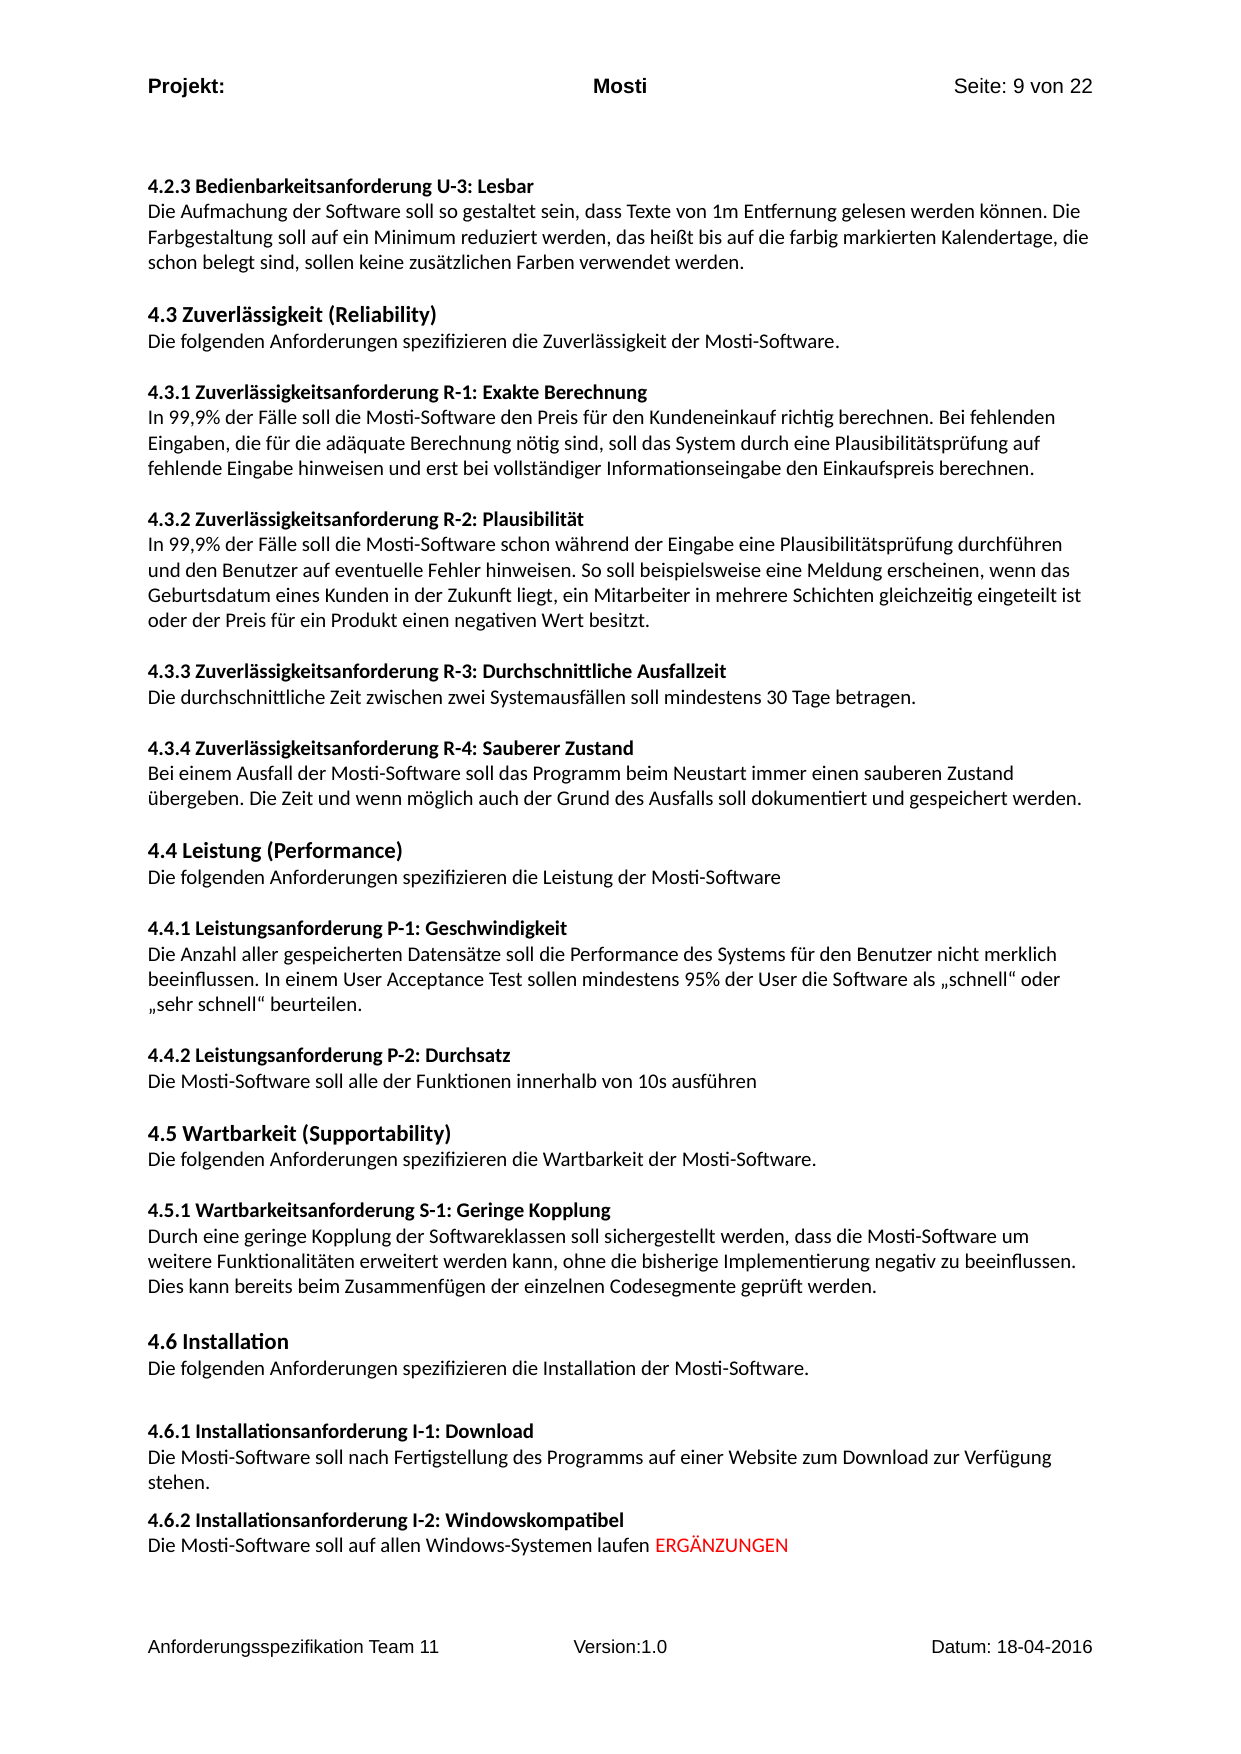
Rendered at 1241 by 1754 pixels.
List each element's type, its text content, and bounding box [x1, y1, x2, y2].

text Dies kann bereits beim Zusammenfügen der einzelnen Codesegmente geprüft werden. [148, 1274, 1093, 1299]
text Die Mosti-Software soll nach Fertigstellung des Programms auf einer Website zum Download zur Verfügung stehen. [148, 1444, 1093, 1495]
text Die folgenden Anforderungen spezifizieren die Leistung der Mosti-Software [148, 864, 1093, 890]
subtitle 4.4 Leistung (Performance) [148, 836, 1093, 864]
subtitle 4.6.2 Installationsanforderung I-2: Windowskompatibel [148, 1507, 1093, 1533]
subtitle Die folgenden Anforderungen spezifizieren die Installation der Mosti-Software. [148, 1355, 1093, 1381]
text Die Anzahl aller gespeicherten Datensätze soll die Performance des Systems für den Benutzer nicht merklich beeinflussen. In einem User Acceptance Test sollen mindestens 95% der User die Software als „schnell“ oder „sehr schnell“ beurteilen. [148, 941, 1093, 1017]
subtitle Die folgenden Anforderungen spezifizieren die Wartbarkeit der Mosti-Software. [148, 1147, 1093, 1172]
subtitle 4.5.1 Wartbarkeitsanforderung S-1: Geringe Kopplung [148, 1197, 1093, 1223]
text Bei einem Ausfall der Mosti-Software soll das Programm beim Neustart immer einen sauberen Zustand übergeben. Die Zeit und wenn möglich auch der Grund des Ausfalls soll dokumentiert und gespeichert werden. [148, 760, 1093, 811]
subtitle 4.6.1 Installationsanforderung I-1: Download [148, 1418, 1093, 1444]
subtitle 4.4.2 Leistungsanforderung P-2: Durchsatz [148, 1042, 1093, 1068]
text In 99,9% der Fälle soll die Mosti-Software schon während der Eingabe eine Plausibilitätsprüfung durchführen und den Benutzer auf eventuelle Fehler hinweisen. So soll beispielsweise eine Meldung erscheinen, wenn das Geburtsdatum eines Kunden in der Zukunft liegt, ein Mitarbeiter in mehrere Schichten gleichzeitig eingeteilt ist oder der Preis für ein Produkt einen negativen Wert besitzt. [148, 531, 1093, 633]
subtitle Die Mosti-Software soll auf allen Windows-Systemen laufen ERGÄNZUNGEN [148, 1533, 1093, 1558]
text 4.2.3 Bedienbarkeitsanforderung U-3: Lesbar [148, 173, 1093, 198]
subtitle 4.3.2 Zuverlässigkeitsanforderung R-2: Plausibilität [148, 506, 1093, 531]
subtitle 4.3.3 Zuverlässigkeitsanforderung R-3: Durchschnittliche Ausfallzeit [148, 658, 1093, 684]
subtitle 4.3 Zuverlässigkeit (Reliability) [148, 300, 1093, 328]
text Die Aufmachung der Software soll so gestaltet sein, dass Texte von 1m Entfernung gelesen werden können. Die Farbgestaltung soll auf ein Minimum reduziert werden, das heißt bis auf die farbig markierten Kalendertage, die schon belegt sind, sollen keine zusätzlichen Farben verwendet werden. [148, 198, 1093, 275]
subtitle 4.3.4 Zuverlässigkeitsanforderung R-4: Sauberer Zustand [148, 735, 1093, 760]
text In 99,9% der Fälle soll die Mosti-Software den Preis für den Kundeneinkauf richtig berechnen. Bei fehlenden Eingaben, die für die adäquate Berechnung nötig sind, soll das System durch eine Plausibilitätsprüfung auf fehlende Eingabe hinweisen und erst bei vollständiger Informationseingabe den Einkaufspreis berechnen. [148, 404, 1093, 481]
subtitle 4.5 Wartbarkeit (Supportability) [148, 1119, 1093, 1147]
text Die folgenden Anforderungen spezifizieren die Zuverlässigkeit der Mosti-Software. [148, 328, 1093, 353]
subtitle 4.3.1 Zuverlässigkeitsanforderung R-1: Exakte Berechnung [148, 379, 1093, 404]
text Durch eine geringe Kopplung der Softwareklassen soll sichergestellt werden, dass die Mosti-Software um weitere Funktionalitäten erweitert werden kann, ohne die bisherige Implementierung negativ zu beeinflussen. [148, 1223, 1093, 1274]
subtitle 4.4.1 Leistungsanforderung P-1: Geschwindigkeit [148, 915, 1093, 941]
text Die Mosti-Software soll alle der Funktionen innerhalb von 10s ausführen [148, 1068, 1093, 1093]
subtitle 4.6 Installation [148, 1327, 1093, 1355]
text Die durchschnittliche Zeit zwischen zwei Systemausfällen soll mindestens 30 Tage betragen. [148, 684, 1093, 709]
